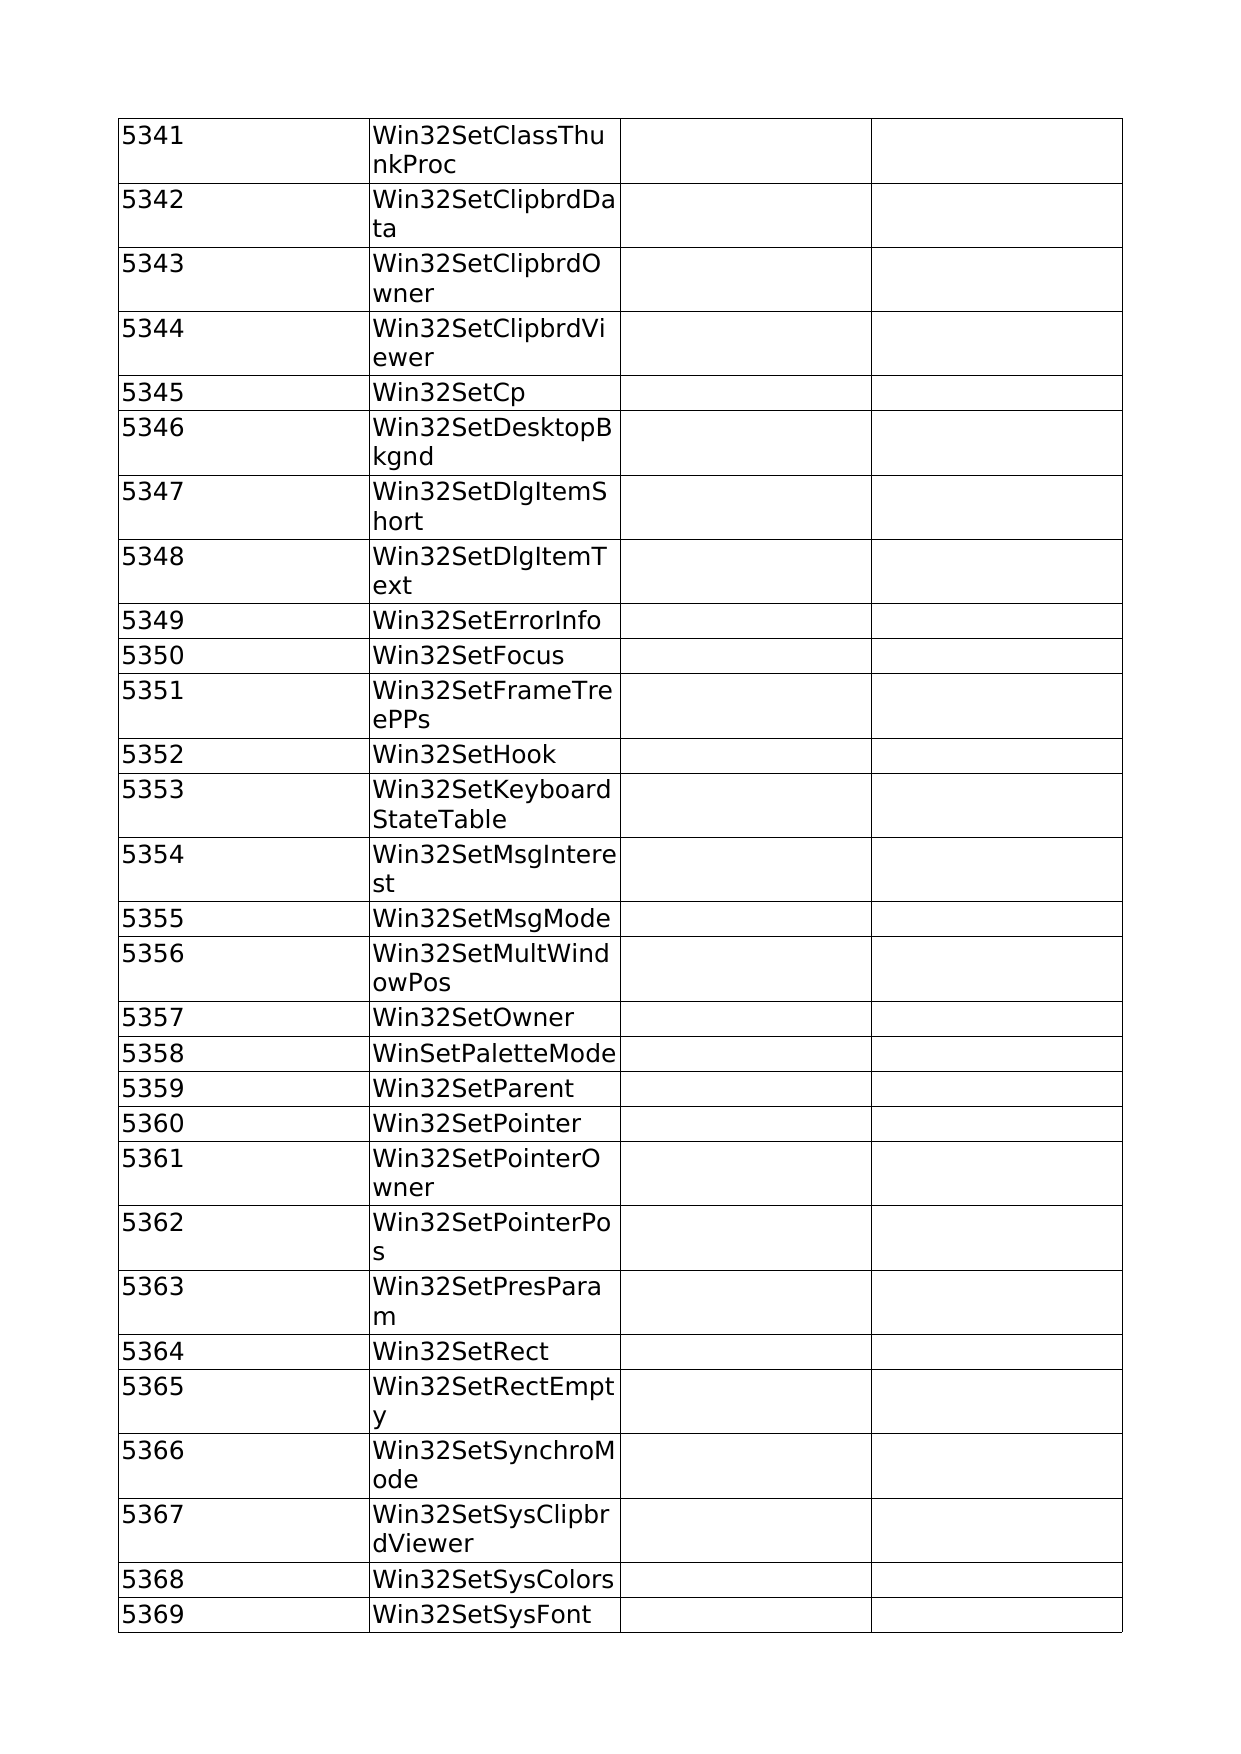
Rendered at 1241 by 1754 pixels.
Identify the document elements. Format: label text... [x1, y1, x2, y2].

table_cell 5352 [119, 739, 369, 773]
table_cell [621, 937, 871, 1001]
table_cell [872, 838, 1122, 901]
table_cell 5346 [119, 411, 369, 474]
table_cell [621, 1107, 871, 1141]
table_cell [872, 639, 1122, 673]
table_cell Win32SetHook [370, 739, 620, 773]
table_cell 5369 [119, 1598, 369, 1632]
table_cell 5345 [119, 376, 369, 410]
table_cell Win32SetPointer [370, 1107, 620, 1141]
table_cell [621, 184, 871, 247]
table_cell [872, 774, 1122, 837]
table_cell [872, 1499, 1122, 1562]
table_cell [872, 1598, 1122, 1632]
table_cell Win32SetClipbrdOwner [370, 248, 620, 311]
table_cell Win32SetPresParam [370, 1271, 620, 1334]
table_cell [872, 739, 1122, 773]
table_cell Win32SetPointerOwner [370, 1142, 620, 1205]
table_cell 5344 [119, 312, 369, 375]
table_cell [621, 248, 871, 311]
table_cell [872, 674, 1122, 738]
table_cell [621, 1335, 871, 1369]
table_cell [621, 411, 871, 474]
table_cell [872, 937, 1122, 1001]
table_cell Win32SetMultWindowPos [370, 937, 620, 1001]
table_cell [872, 1037, 1122, 1071]
table_cell [621, 376, 871, 410]
table_cell 5364 [119, 1335, 369, 1369]
table_cell [872, 604, 1122, 638]
table_cell Win32SetOwner [370, 1002, 620, 1036]
table_cell Win32SetClipbrdData [370, 184, 620, 247]
table_cell Win32SetDlgItemShort [370, 476, 620, 539]
table_cell [621, 838, 871, 901]
table_cell 5360 [119, 1107, 369, 1141]
table_cell [621, 604, 871, 638]
table_cell [621, 1142, 871, 1205]
table_cell 5343 [119, 248, 369, 311]
table_cell [872, 1206, 1122, 1269]
table_cell Win32SetMsgInterest [370, 838, 620, 901]
table_cell [872, 312, 1122, 375]
table_cell 5348 [119, 540, 369, 603]
table_cell [872, 1563, 1122, 1597]
table_cell 5368 [119, 1563, 369, 1597]
table_cell [621, 1271, 871, 1334]
table_cell Win32SetFocus [370, 639, 620, 673]
table_cell Win32SetKeyboardStateTable [370, 774, 620, 837]
table_cell [621, 1370, 871, 1433]
table_cell [872, 1107, 1122, 1141]
table_cell [621, 1598, 871, 1632]
table_cell Win32SetParent [370, 1072, 620, 1106]
table_cell 5359 [119, 1072, 369, 1106]
table_cell Win32SetMsgMode [370, 902, 620, 936]
table_cell [872, 1002, 1122, 1036]
table_cell [872, 184, 1122, 247]
table_cell Win32SetFrameTreePPs [370, 674, 620, 738]
table_cell Win32SetErrorInfo [370, 604, 620, 638]
table_cell Win32SetSysClipbrdViewer [370, 1499, 620, 1562]
table_cell [872, 902, 1122, 936]
table_cell Win32SetDlgItemText [370, 540, 620, 603]
table_cell Win32SetClassThunkProc [370, 119, 620, 182]
table_cell [621, 1072, 871, 1106]
table_cell 5354 [119, 838, 369, 901]
table_cell [621, 902, 871, 936]
table_cell Win32SetRect [370, 1335, 620, 1369]
table_cell 5353 [119, 774, 369, 837]
table_cell 5341 [119, 119, 369, 182]
table_cell Win32SetSysColors [370, 1563, 620, 1597]
table_cell [872, 476, 1122, 539]
table_cell 5350 [119, 639, 369, 673]
table_cell [872, 1434, 1122, 1497]
table_cell [621, 1037, 871, 1071]
table_cell [872, 1370, 1122, 1433]
table_cell [621, 774, 871, 837]
table_cell 5358 [119, 1037, 369, 1071]
table_cell [872, 1072, 1122, 1106]
table_cell [621, 1002, 871, 1036]
table_cell Win32SetSysFont [370, 1598, 620, 1632]
table_cell 5349 [119, 604, 369, 638]
table_cell Win32SetSynchroMode [370, 1434, 620, 1497]
table_cell [621, 1563, 871, 1597]
table_cell 5362 [119, 1206, 369, 1269]
table_cell 5363 [119, 1271, 369, 1334]
table_cell 5366 [119, 1434, 369, 1497]
table_cell 5342 [119, 184, 369, 247]
table_cell [621, 476, 871, 539]
table_cell [621, 1499, 871, 1562]
table_cell [872, 376, 1122, 410]
table_cell [872, 119, 1122, 182]
table_cell [872, 1335, 1122, 1369]
table_cell [872, 411, 1122, 474]
table_cell [872, 1142, 1122, 1205]
table_cell 5356 [119, 937, 369, 1001]
table_cell 5351 [119, 674, 369, 738]
table_cell WinSetPaletteMode [370, 1037, 620, 1071]
table_cell [621, 1206, 871, 1269]
table_cell [621, 739, 871, 773]
table_cell [621, 540, 871, 603]
table_cell 5357 [119, 1002, 369, 1036]
table_cell 5361 [119, 1142, 369, 1205]
table_cell Win32SetRectEmpty [370, 1370, 620, 1433]
table_cell [872, 540, 1122, 603]
table_cell [872, 248, 1122, 311]
table_cell [621, 1434, 871, 1497]
table_cell Win32SetPointerPos [370, 1206, 620, 1269]
table_cell 5367 [119, 1499, 369, 1562]
table_cell Win32SetClipbrdViewer [370, 312, 620, 375]
table_cell 5355 [119, 902, 369, 936]
table_cell Win32SetDesktopBkgnd [370, 411, 620, 474]
table_cell [872, 1271, 1122, 1334]
table_cell Win32SetCp [370, 376, 620, 410]
table_cell [621, 674, 871, 738]
table_cell 5347 [119, 476, 369, 539]
table_cell [621, 312, 871, 375]
table_cell 5365 [119, 1370, 369, 1433]
table_cell [621, 639, 871, 673]
table_cell [621, 119, 871, 182]
